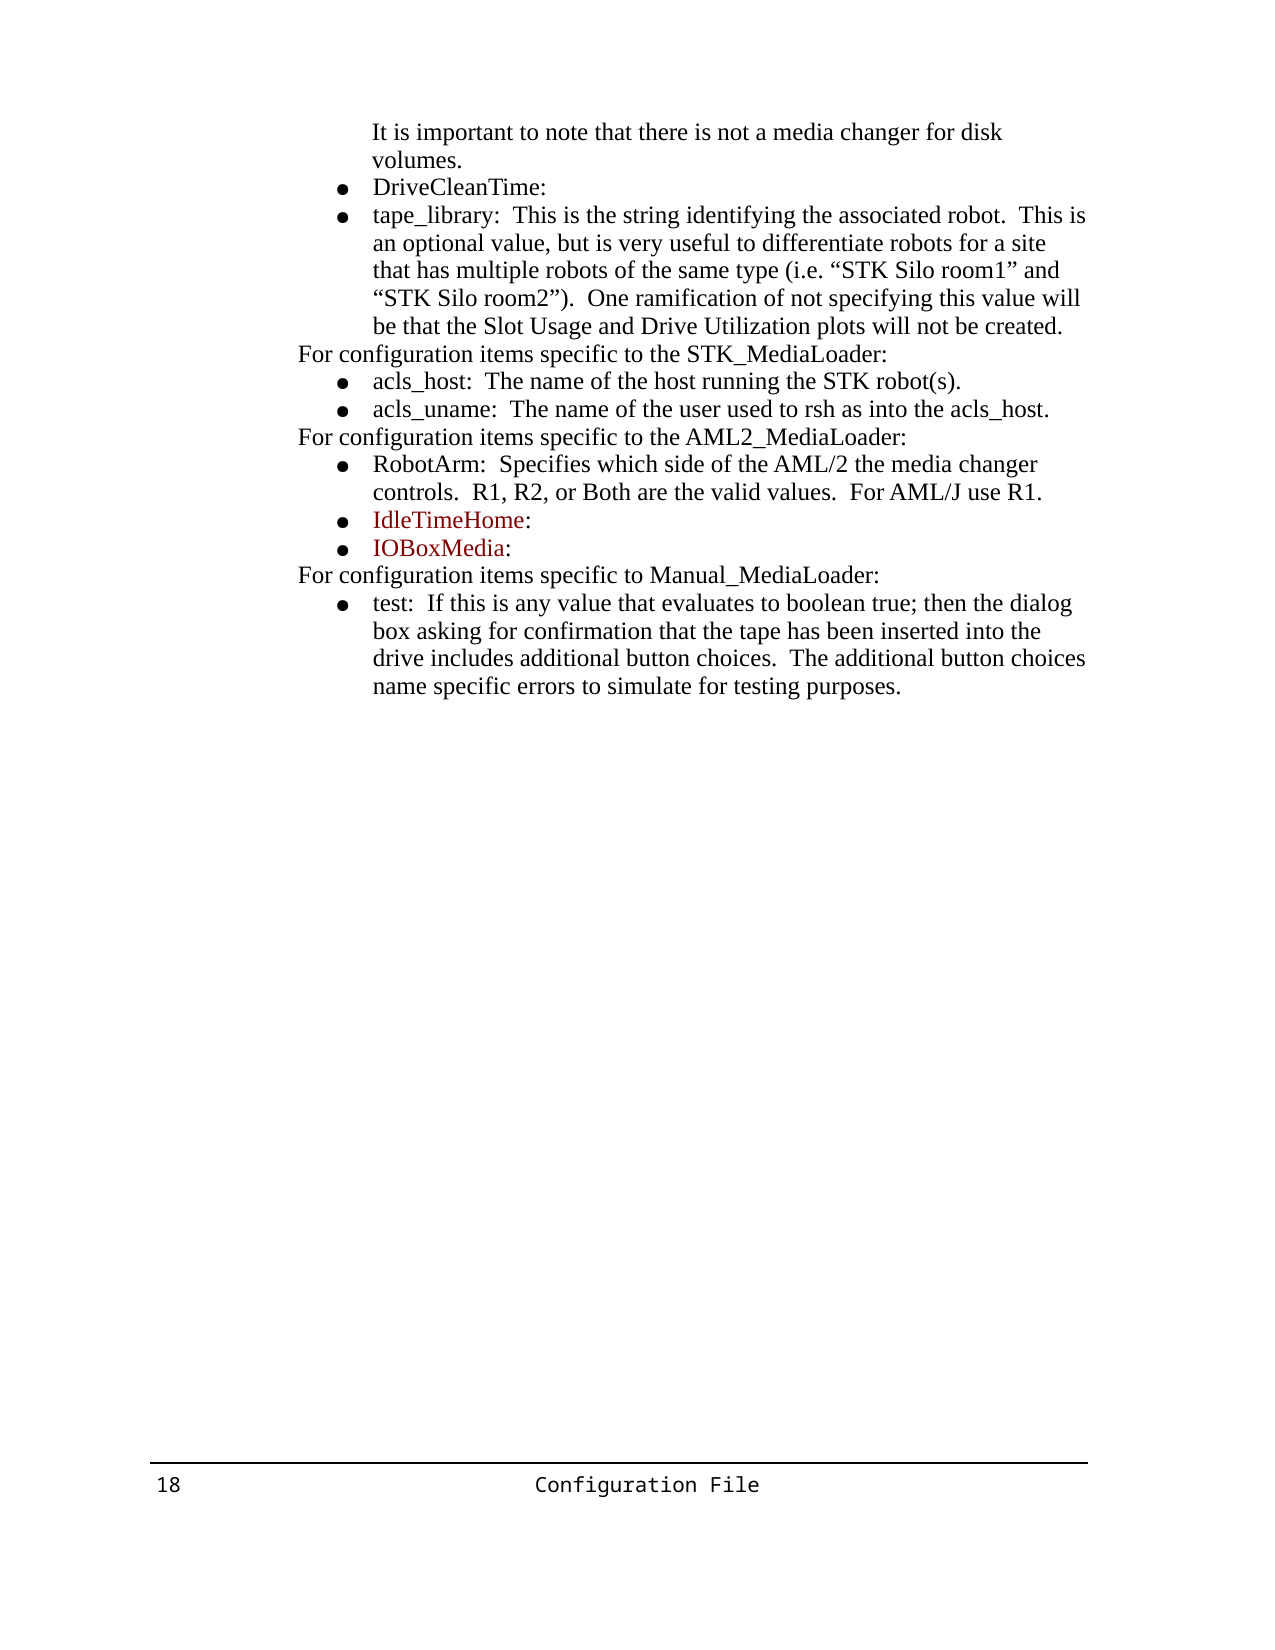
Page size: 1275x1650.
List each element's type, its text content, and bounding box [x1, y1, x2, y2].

list acls_uname: The name of the user used to rsh as into the acls_host. [335, 395, 1087, 423]
list RobotArm: Specifies which side of the AML/2 the media changer controls. R1, R2, or Both are the valid values. For AML/J use R1. [335, 451, 1087, 506]
list IOBoxMedia: [335, 534, 1087, 561]
text For configuration items specific to the STK_MediaLoader: [298, 340, 1087, 367]
text For configuration items specific to the AML2_MediaLoader: [298, 423, 1087, 451]
list tape_library: This is the string identifying the associated robot. This is an optional value, but is very useful to differentiate robots for a site that has multiple robots of the same type (i.e. “STK Silo room1” and “STK Silo room2”). One ramification of not specifying this value will be that the Slot Usage and Drive Utilization plots will not be created. [335, 201, 1087, 340]
text It is important to note that there is not a media changer for disk volumes. [372, 118, 1087, 173]
list DriveCleanTime: [335, 173, 1087, 201]
list IdleTimeHome: [335, 506, 1087, 534]
text For configuration items specific to Manual_MediaLoader: [298, 561, 1087, 589]
list test: If this is any value that evaluates to boolean true; then the dialog box asking for confirmation that the tape has been inserted into the drive includes additional button choices. The additional button choices name specific errors to simulate for testing purposes. [335, 589, 1087, 700]
list acls_host: The name of the host running the STK robot(s). [335, 367, 1087, 395]
